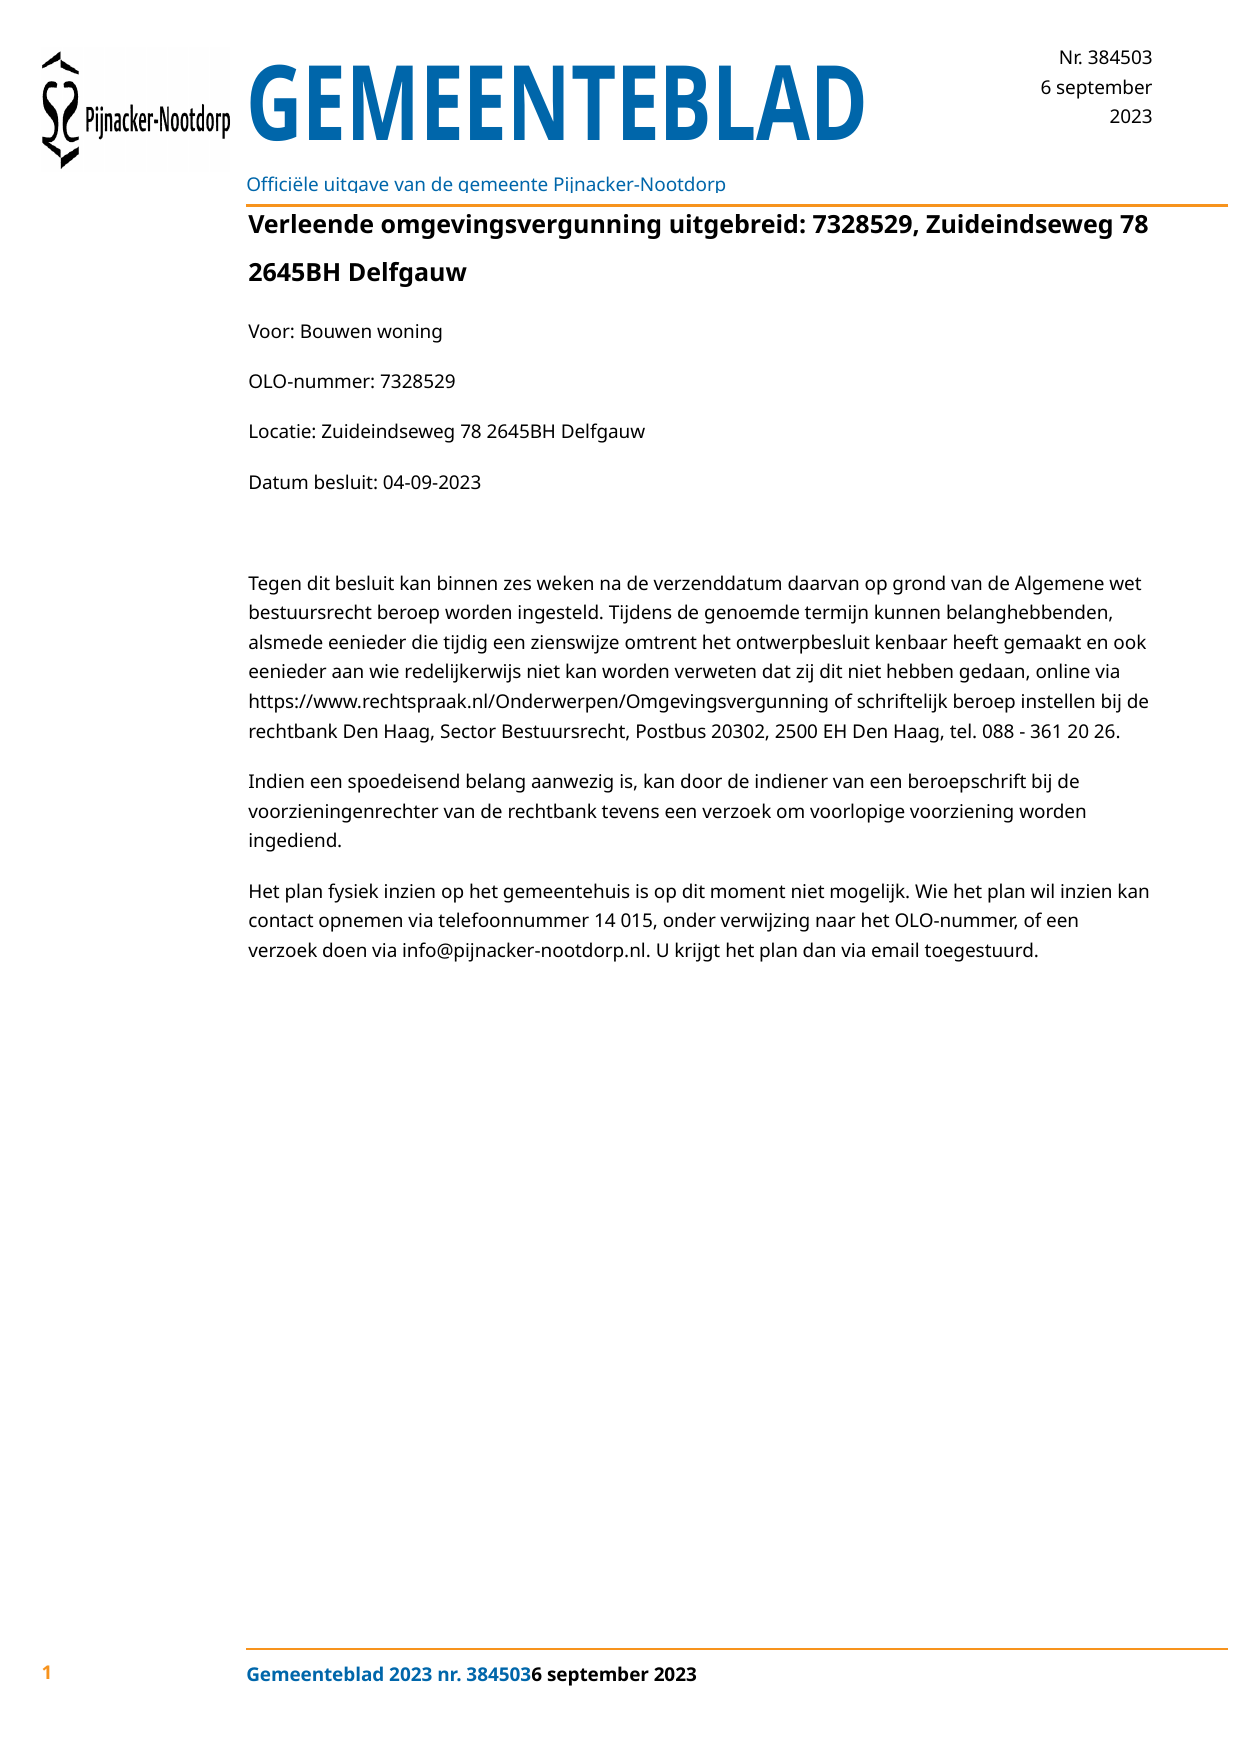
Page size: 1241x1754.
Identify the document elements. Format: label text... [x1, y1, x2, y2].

text Het plan fysiek inzien op het gemeentehuis is op dit moment niet mogelijk. Wie het plan wil inzien kan contact opnemen via telefoonnummer 14 015, onder verwijzing naar het OLO-nummer, of een verzoek doen via info@pijnacker-nootdorp.nl. U krijgt het plan dan via email toegestuurd. [248, 878, 1152, 963]
text Verleende omgevingsvergunning uitgebreid: 7328529, Zuideindseweg 78 2645BH Delfgauw [248, 207, 1152, 288]
picture [41, 47, 231, 172]
text Tegen dit besluit kan binnen zes weken na de verzenddatum daarvan op grond van de Algemene wet bestuursrecht beroep worden ingesteld. Tijdens de genoemde termijn kunnen belanghebbenden, alsmede eenieder die tijdig een zienswijze omtrent het ontwerpbesluit kenbaar heeft gemaakt en ook eenieder aan wie redelijkerwijs niet kan worden verweten dat zij dit niet hebben gedaan, online via https://www.rechtspraak.nl/Onderwerpen/Omgevingsvergunning of schriftelijk beroep instellen bij de rechtbank Den Haag, Sector Bestuursrecht, Postbus 20302, 2500 EH Den Haag, tel. 088 - 361 20 26. [248, 570, 1152, 744]
text OLO-nummer: 7328529 [248, 368, 1152, 394]
text Locatie: Zuideindseweg 78 2645BH Delfgauw [248, 419, 1152, 444]
text Datum besluit: 04-09-2023 [248, 469, 1152, 495]
text Voor: Bouwen woning [248, 318, 1152, 344]
text Indien een spoedeisend belang aanwezig is, kan door de indiener van een beroepschrift bij de voorzieningenrechter van de rechtbank tevens een verzoek om voorlopige voorziening worden ingediend. [248, 768, 1152, 853]
